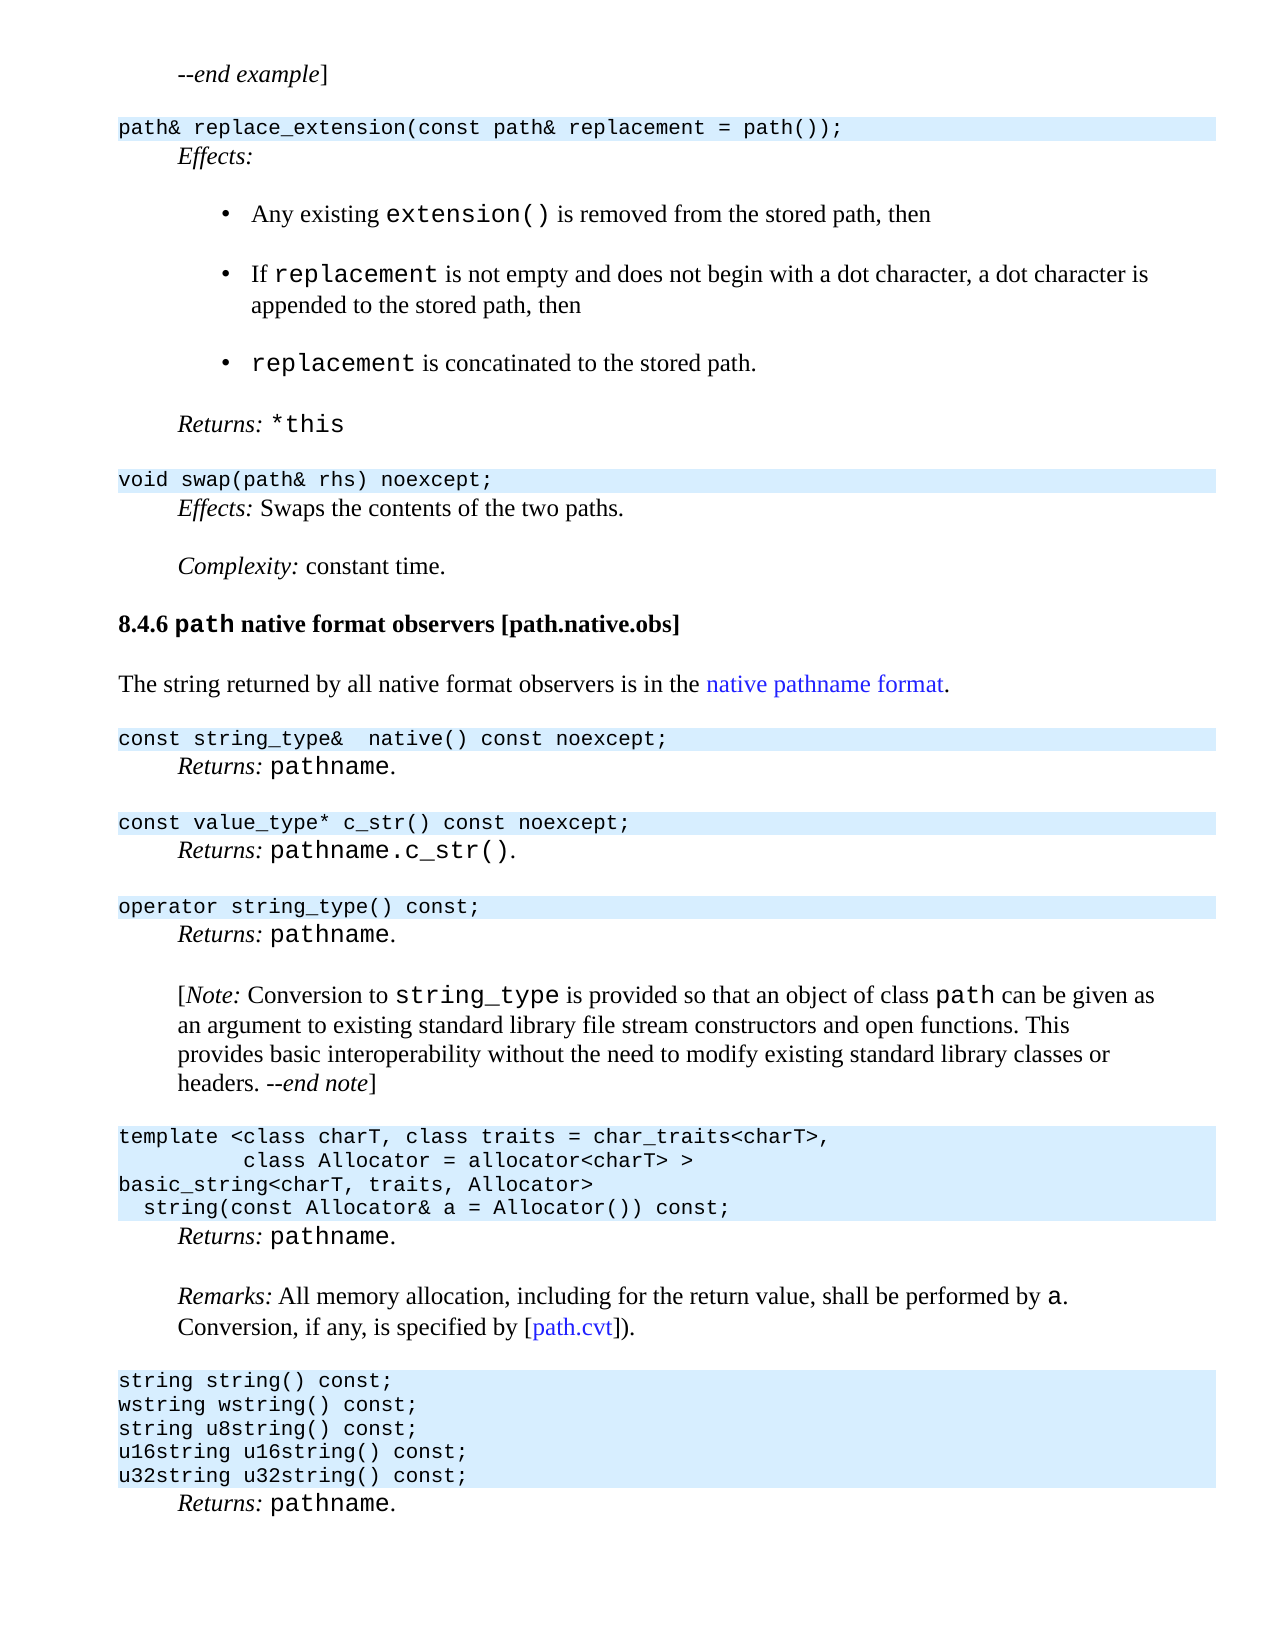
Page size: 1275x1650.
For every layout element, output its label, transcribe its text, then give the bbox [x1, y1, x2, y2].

text The string returned by all native format observers is in the native pathname format. [118, 669, 1216, 698]
text const string_type& native() const noexcept; [118, 728, 1216, 751]
text string u8string() const; [118, 1417, 1216, 1441]
text Returns: *this [177, 409, 1157, 440]
list If replacement is not empty and does not begin with a dot character, a dot character is appended to the stored path, then [221, 259, 1157, 319]
text u16string u16string() const; [118, 1441, 1216, 1465]
text Returns: pathname.c_str(). [177, 835, 1157, 866]
text string string() const; [118, 1370, 1216, 1394]
text Returns: pathname. [177, 751, 1157, 782]
text basic_string<charT, traits, Allocator> [118, 1173, 1216, 1197]
text u32string u32string() const; [118, 1465, 1216, 1488]
text Remarks: All memory allocation, including for the return value, shall be performed by a. Conversion, if any, is specified by [path.cvt]). [177, 1281, 1157, 1341]
list Any existing extension() is removed from the stored path, then [221, 199, 1157, 230]
text Returns: pathname. [177, 1221, 1157, 1252]
text path& replace_extension(const path& replacement = path()); [118, 117, 1216, 141]
text Returns: pathname. [177, 1488, 1157, 1519]
text void swap(path& rhs) noexcept; [118, 469, 1216, 493]
text string(const Allocator& a = Allocator()) const; [118, 1197, 1216, 1221]
subtitle 8.4.6 path native format observers [path.native.obs] [118, 609, 1216, 640]
text Effects: Swaps the contents of the two paths. [177, 493, 1157, 522]
text class Allocator = allocator<charT> > [118, 1150, 1216, 1173]
text const value_type* c_str() const noexcept; [118, 812, 1216, 835]
text operator string_type() const; [118, 896, 1216, 919]
text [Note: Conversion to string_type is provided so that an object of class path can be given as an argument to existing standard library file stream constructors and open functions. This provides basic interoperability without the need to modify existing standard library classes or headers. --end note] [177, 980, 1157, 1097]
text Effects: [177, 141, 1157, 170]
text --end example] [177, 59, 1157, 88]
text template <class charT, class traits = char_traits<charT>, [118, 1126, 1216, 1150]
text Returns: pathname. [177, 919, 1157, 950]
list replacement is concatinated to the stored path. [221, 348, 1157, 379]
text Complexity: constant time. [177, 551, 1157, 580]
text wstring wstring() const; [118, 1394, 1216, 1417]
